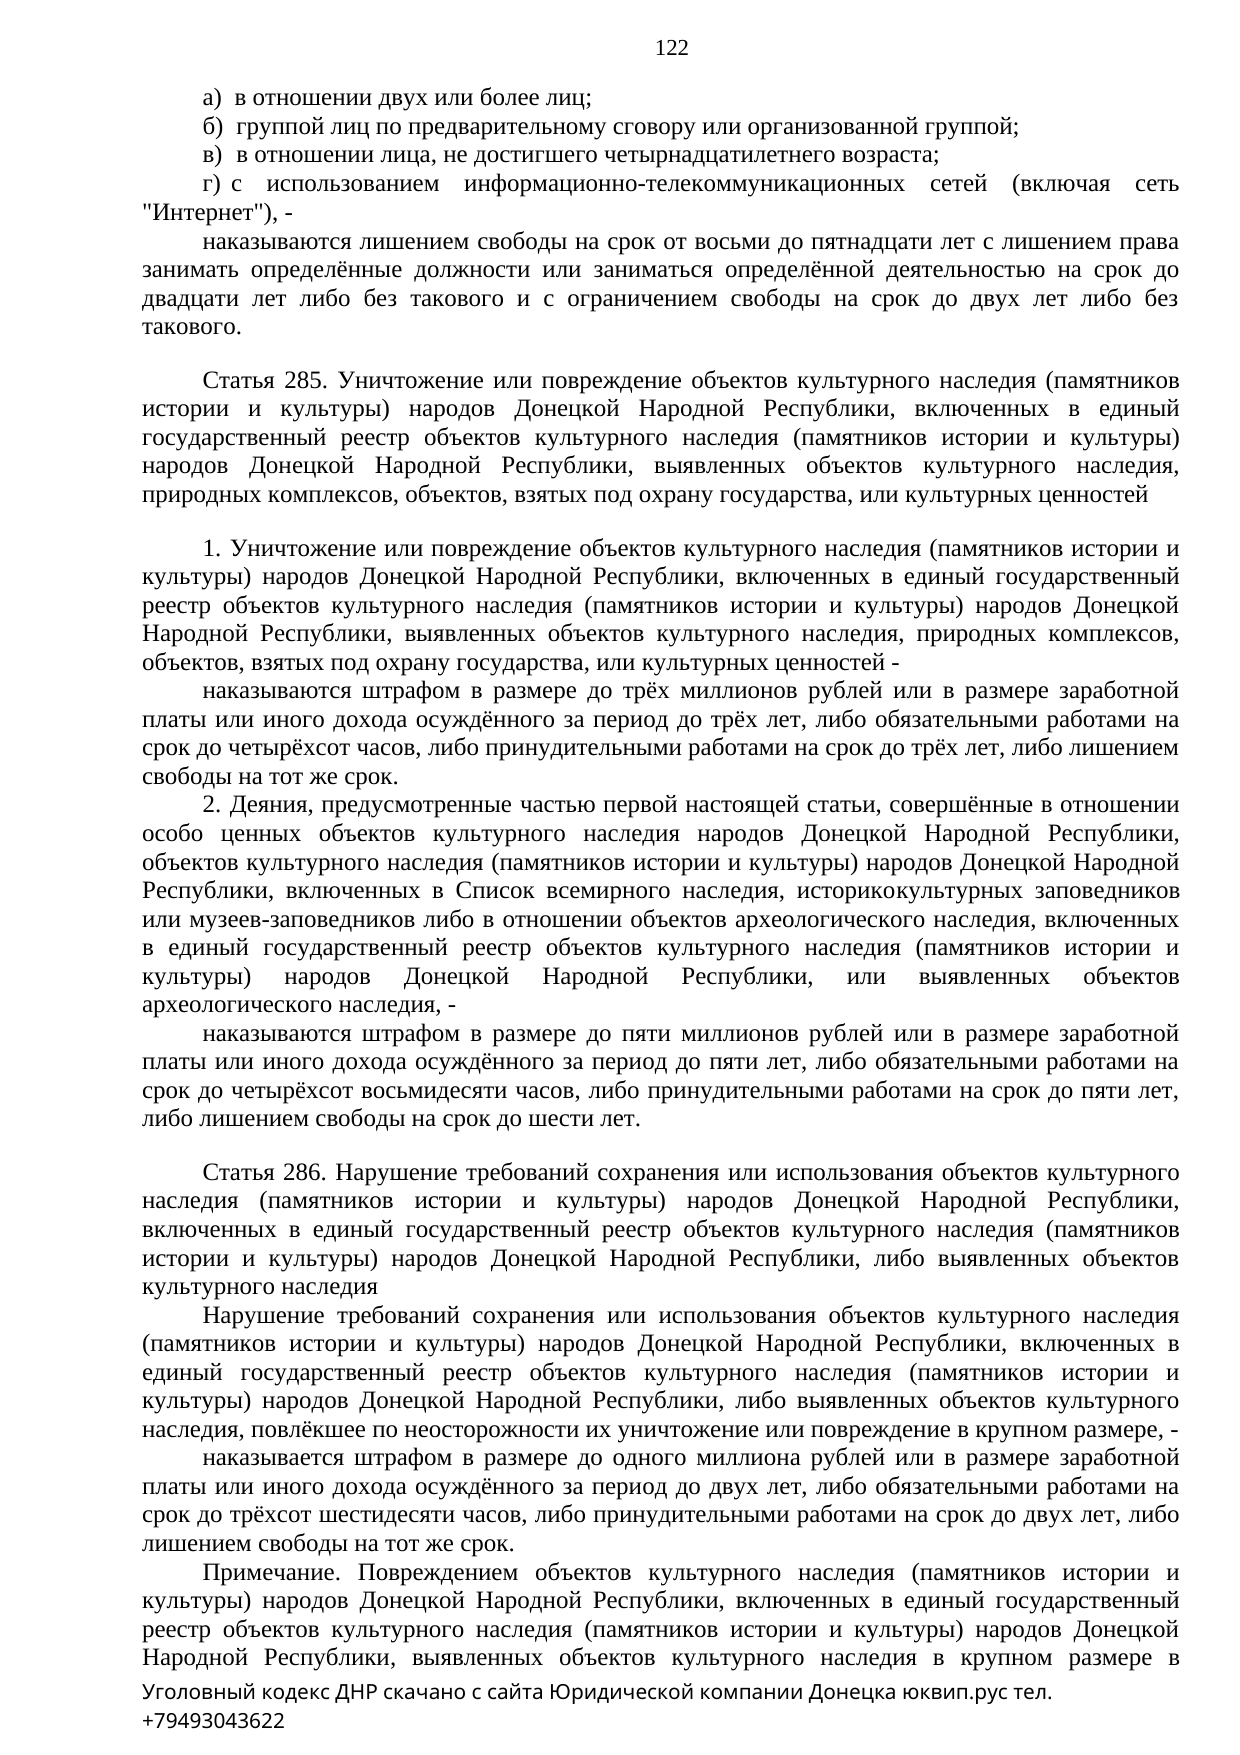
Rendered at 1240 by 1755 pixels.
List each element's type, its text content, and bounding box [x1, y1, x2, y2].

text а) в отношении двух или более лиц; [142, 83, 1181, 111]
text наказываются лишением свободы на срок от восьми до пятнадцати лет с лишением права занимать определённые должности или заниматься определённой деятельностью на срок до двадцати лет либо без такового и с ограничением свободы на срок до двух лет либо без такового. [142, 226, 1181, 340]
text в) в отношении лица, не достигшего четырнадцатилетнего возраста; [142, 140, 1181, 168]
text Нарушение требований сохранения или использования объектов культурного наследия (памятников истории и культуры) народов Донецкой Народной Республики, включенных в единый государственный реестр объектов культурного наследия (памятников истории и культуры) народов Донецкой Народной Республики, либо выявленных объектов культурного наследия, повлёкшее по неосторожности их уничтожение или повреждение в крупном размере, - [142, 1300, 1181, 1443]
text наказываются штрафом в размере до пяти миллионов рублей или в размере заработной платы или иного дохода осуждённого за период до пяти лет, либо обязательными работами на срок до четырёхсот восьмидесяти часов, либо принудительными работами на срок до пяти лет, либо лишением свободы на срок до шести лет. [142, 1018, 1181, 1132]
text Статья 286. Нарушение требований сохранения или использования объектов культурного наследия (памятников истории и культуры) народов Донецкой Народной Республики, включенных в единый государственный реестр объектов культурного наследия (памятников истории и культуры) народов Донецкой Народной Республики, либо выявленных объектов культурного наследия [142, 1157, 1181, 1300]
text г) с использованием информационно-телекоммуникационных сетей (включая сеть "Интернет"), - [142, 168, 1181, 226]
text б) группой лиц по предварительному сговору или организованной группой; [142, 111, 1181, 140]
text наказываются штрафом в размере до трёх миллионов рублей или в размере заработной платы или иного дохода осуждённого за период до трёх лет, либо обязательными работами на срок до четырёхсот часов, либо принудительными работами на срок до трёх лет, либо лишением свободы на тот же срок. [142, 676, 1181, 790]
text Примечание. Повреждением объектов культурного наследия (памятников истории и культуры) народов Донецкой Народной Республики, включенных в единый государственный реестр объектов культурного наследия (памятников истории и культуры) народов Донецкой Народной Республики, выявленных объектов культурного наследия в крупном размере в [142, 1557, 1181, 1671]
list Уничтожение или повреждение объектов культурного наследия (памятников истории и культуры) народов Донецкой Народной Республики, включенных в единый государственный реестр объектов культурного наследия (памятников истории и культуры) народов Донецкой Народной Республики, выявленных объектов культурного наследия, природных комплексов, объектов, взятых под охрану государства, или культурных ценностей - [142, 533, 1181, 676]
text Статья 285. Уничтожение или повреждение объектов культурного наследия (памятников истории и культуры) народов Донецкой Народной Республики, включенных в единый государственный реестр объектов культурного наследия (памятников истории и культуры) народов Донецкой Народной Республики, выявленных объектов культурного наследия, природных комплексов, объектов, взятых под охрану государства, или культурных ценностей [142, 365, 1181, 508]
text наказывается штрафом в размере до одного миллиона рублей или в размере заработной платы или иного дохода осуждённого за период до двух лет, либо обязательными работами на срок до трёхсот шестидесяти часов, либо принудительными работами на срок до двух лет, либо лишением свободы на тот же срок. [142, 1443, 1181, 1557]
list Деяния, предусмотренные частью первой настоящей статьи, совершённые в отношении особо ценных объектов культурного наследия народов Донецкой Народной Республики, объектов культурного наследия (памятников истории и культуры) народов Донецкой Народной Республики, включенных в Список всемирного наследия, историко­культурных заповедников или музеев-заповедников либо в отношении объектов археологического наследия, включенных в единый государственный реестр объектов культурного наследия (памятников истории и культуры) народов Донецкой Народной Республики, или выявленных объектов археологического наследия, - [142, 790, 1181, 1018]
